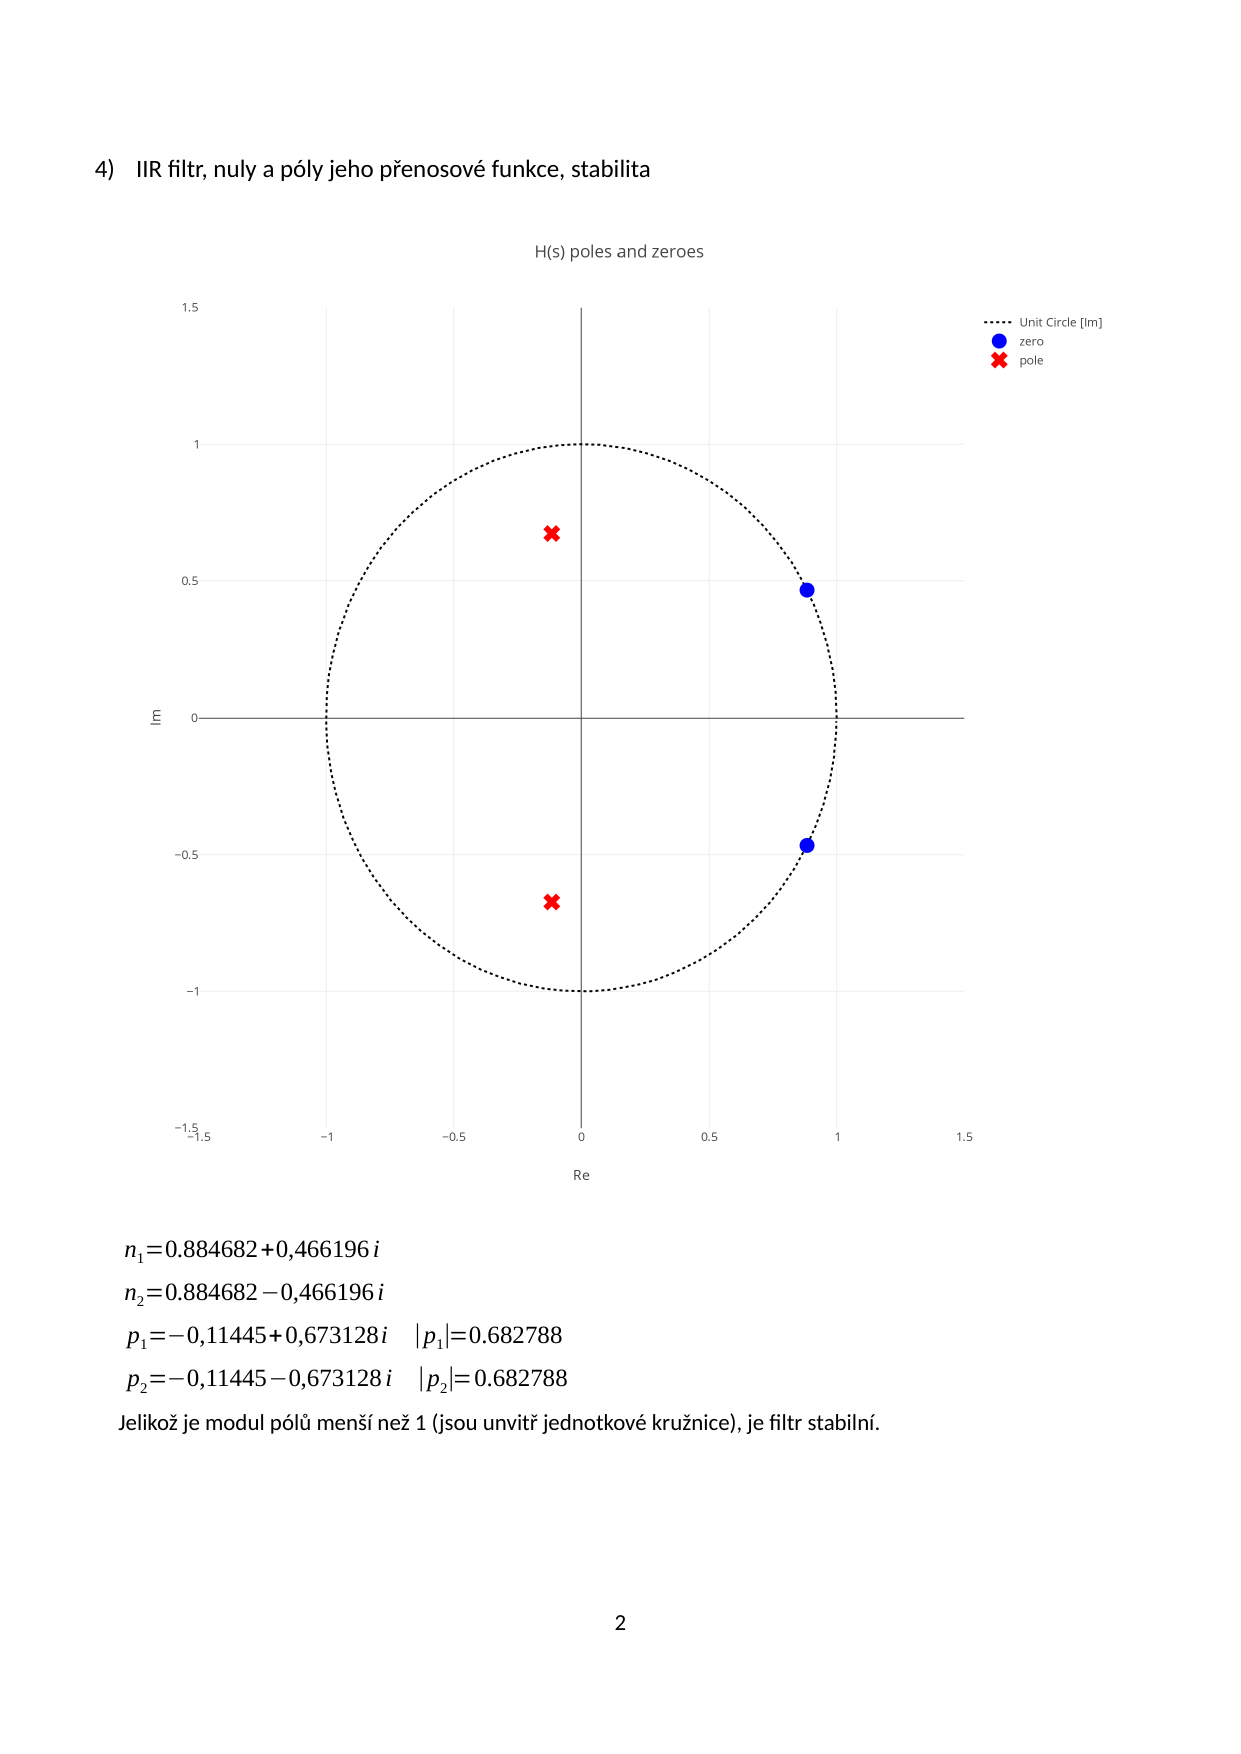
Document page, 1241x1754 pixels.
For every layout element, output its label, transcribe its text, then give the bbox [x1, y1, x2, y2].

text Jelikož je modul pólů menší než 1 (jsou unvitř jednotkové kružnice), je filtr stabilní. [118, 1408, 1122, 1436]
list IIR filtr, nuly a póly jeho přenosové funkce, stabilita [94, 153, 1122, 184]
picture [118, 207, 1119, 1208]
